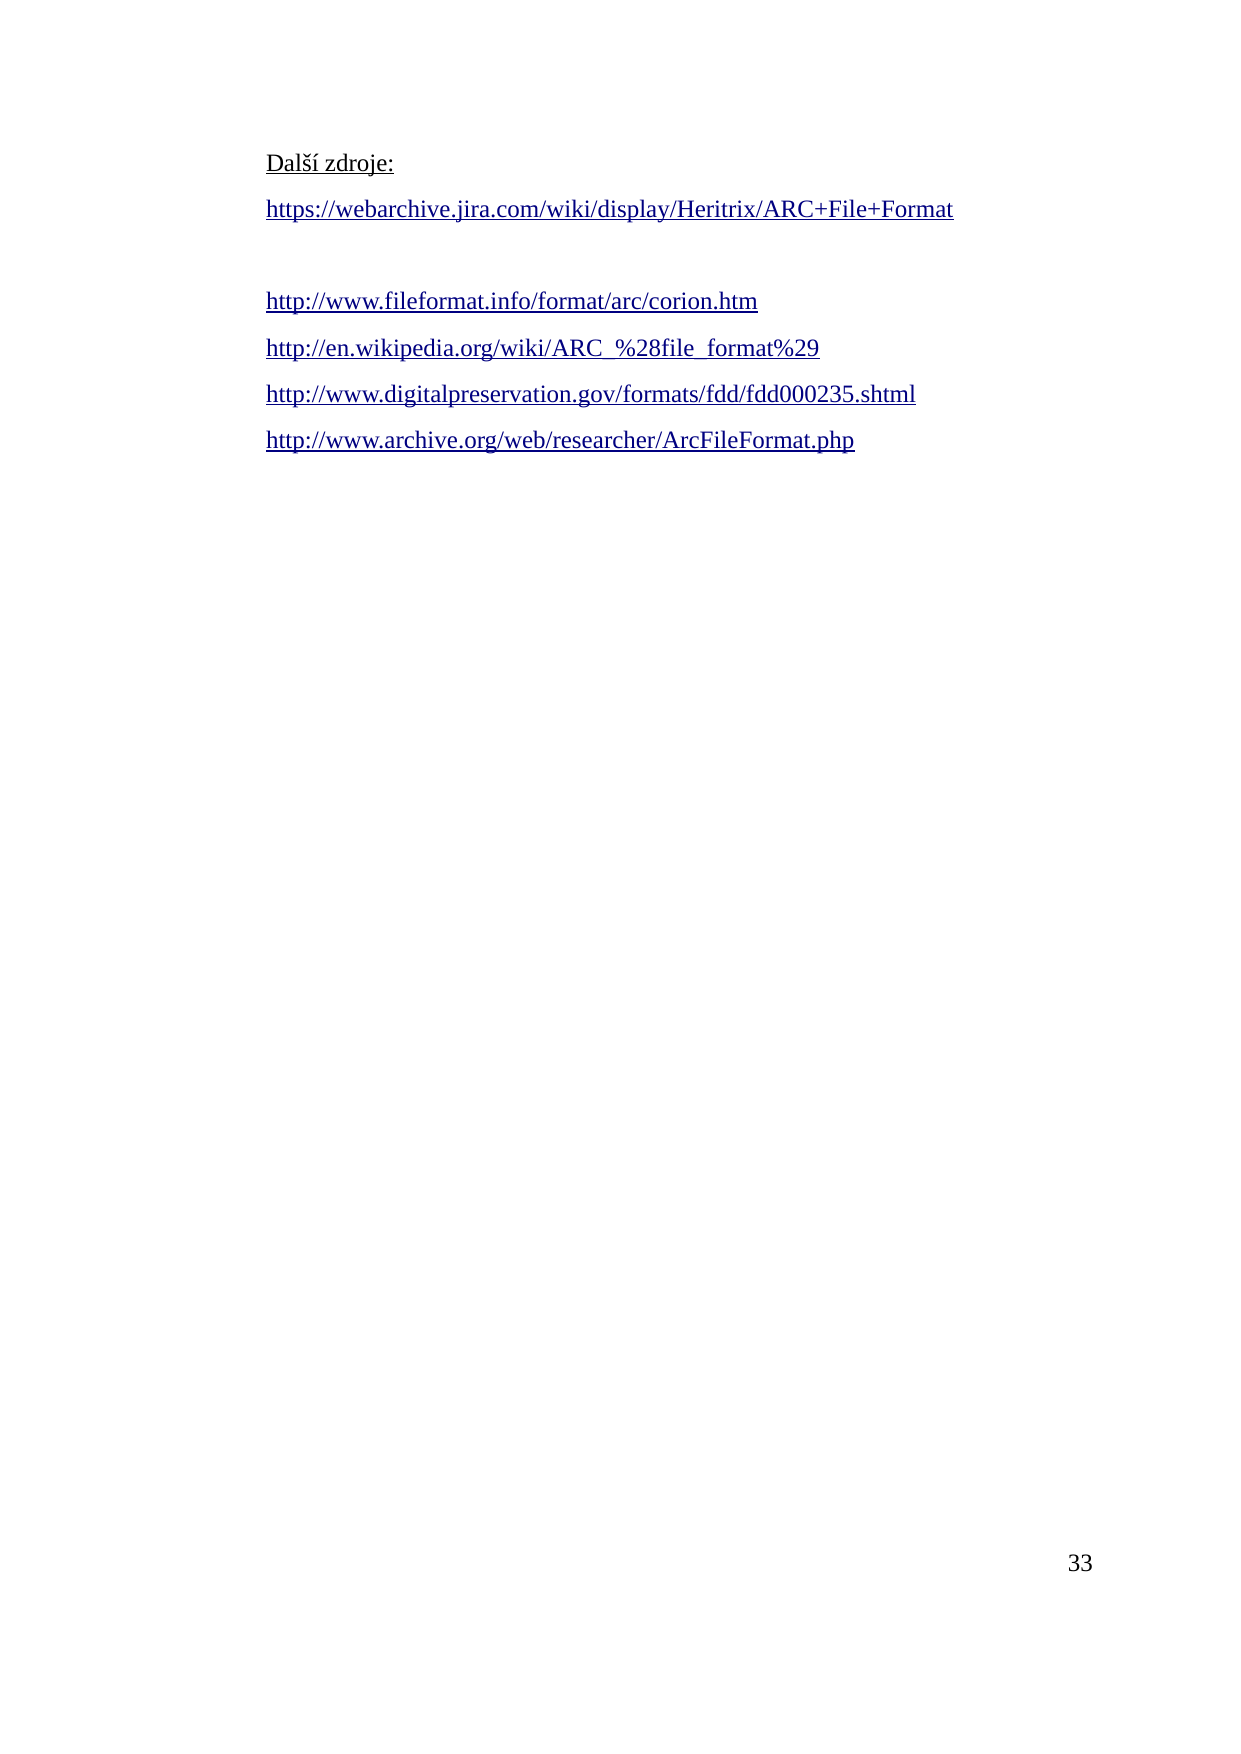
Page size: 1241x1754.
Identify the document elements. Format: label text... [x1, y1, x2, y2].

text http://www.digitalpreservation.gov/formats/fdd/fdd000235.shtml [207, 379, 1093, 408]
text Další zdroje: [207, 148, 1093, 176]
text http://www.fileformat.info/format/arc/corion.htm [207, 286, 1093, 315]
text http://en.wikipedia.org/wiki/ARC_%28file_format%29 [207, 333, 1093, 361]
text http://www.archive.org/web/researcher/ArcFileFormat.php [207, 425, 1093, 454]
text https://webarchive.jira.com/wiki/display/Heritrix/ARC+File+Format [207, 194, 1093, 223]
